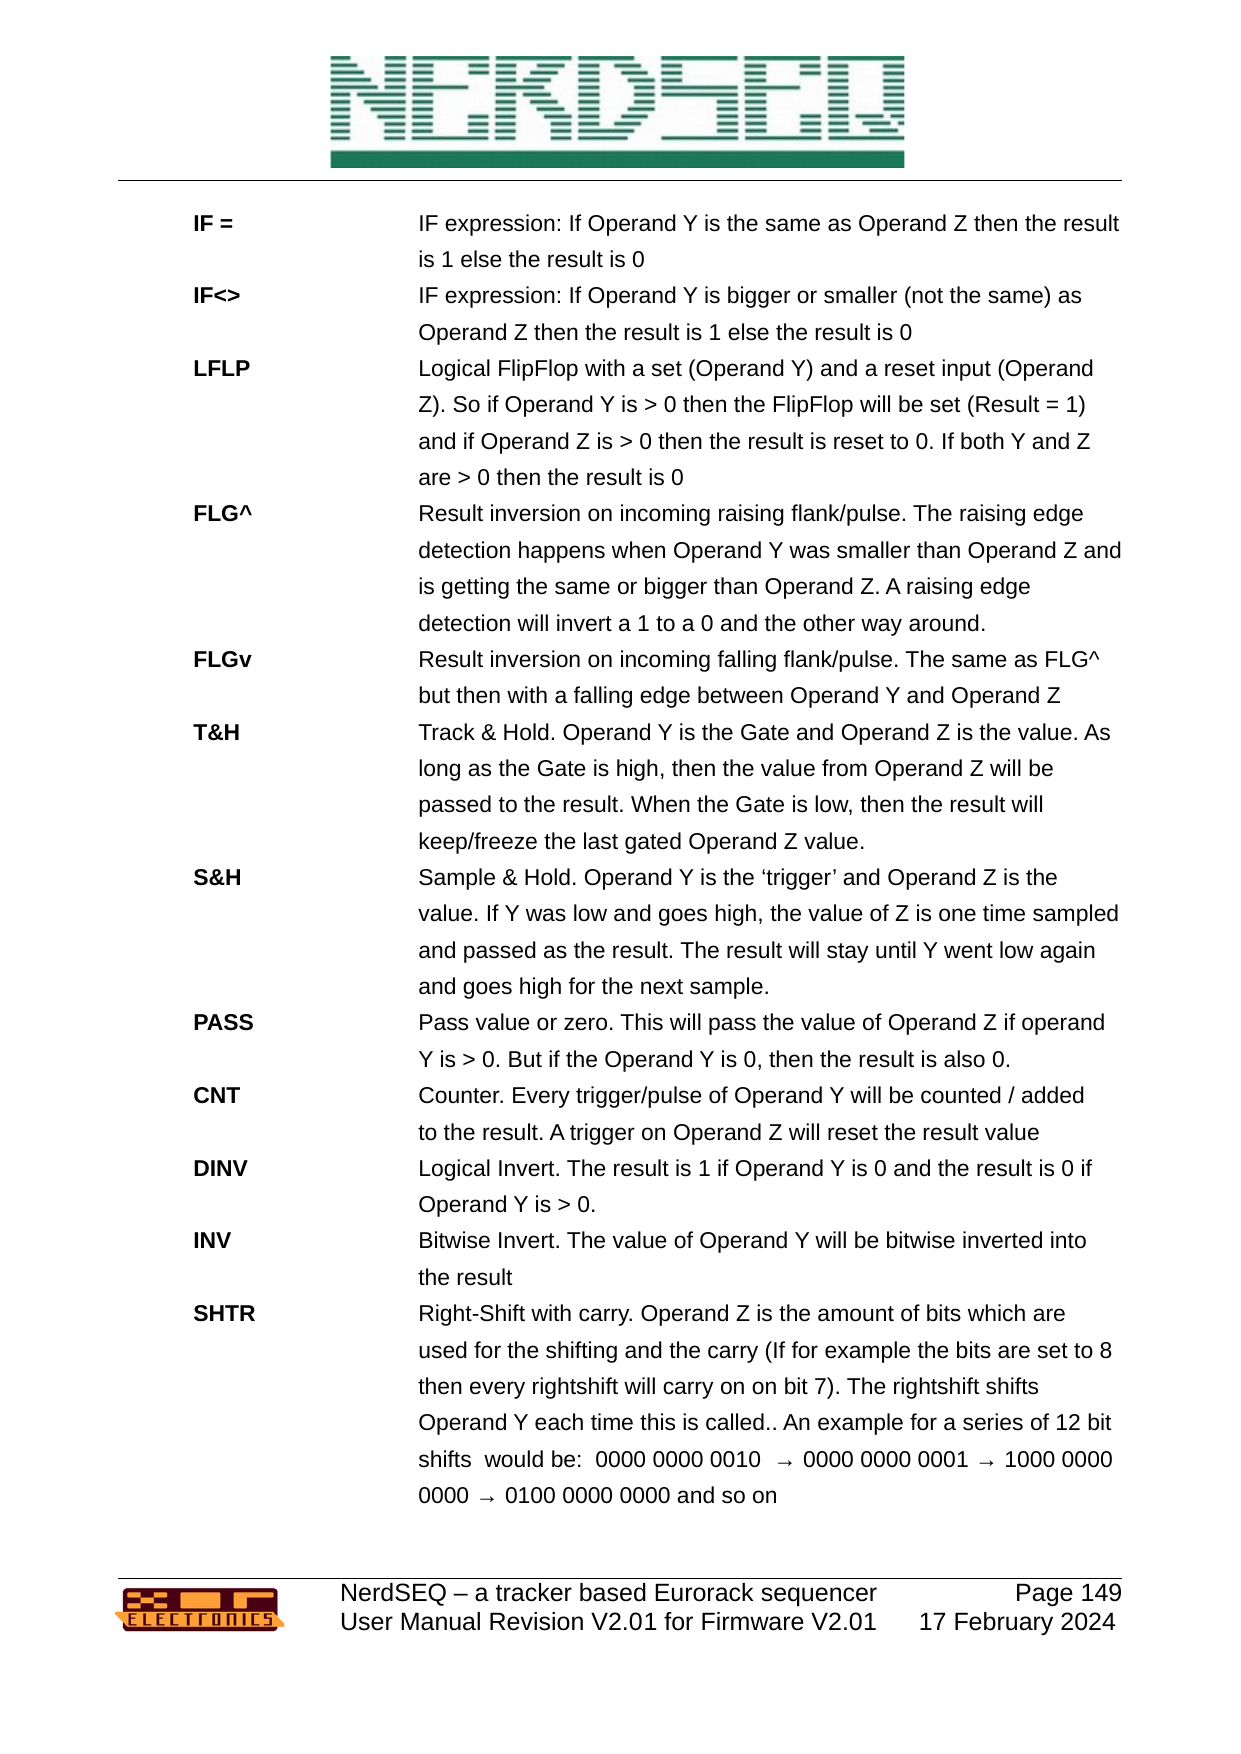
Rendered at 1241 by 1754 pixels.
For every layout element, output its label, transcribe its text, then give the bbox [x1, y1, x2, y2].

text T&H Track & Hold. Operand Y is the Gate and Operand Z is the value. As long as the Gate is high, then the value from Operand Z will be passed to the result. When the Gate is low, then the result will keep/freeze the last gated Operand Z value. [118, 718, 1122, 854]
text PASS Pass value or zero. This will pass the value of Operand Z if operand Y is > 0. But if the Operand Y is 0, then the result is also 0. [118, 1009, 1122, 1072]
picture [115, 1584, 285, 1634]
text CNT Counter. Every trigger/pulse of Operand Y will be counted / added to the result. A trigger on Operand Z will reset the result value [118, 1082, 1122, 1145]
text FLG^ Result inversion on incoming raising flank/pulse. The raising edge detection happens when Operand Y was smaller than Operand Z and is getting the same or bigger than Operand Z. A raising edge detection will invert a 1 to a 0 and the other way around. [118, 500, 1122, 636]
text S&H Sample & Hold. Operand Y is the ‘trigger’ and Operand Z is the value. If Y was low and goes high, the value of Z is one time sampled and passed as the result. The result will stay until Y went low again and goes high for the next sample. [118, 864, 1122, 999]
picture [330, 56, 905, 168]
text SHTR Right-Shift with carry. Operand Z is the amount of bits which are used for the shifting and the carry (If for example the bits are set to 8 then every rightshift will carry on on bit 7). The rightshift shifts Operand Y each time this is called.. An example for a series of 12 bit shifts would be: 0000 0000 0010 → 0000 0000 0001 → 1000 0000 0000 → 0100 0000 0000 and so on [118, 1300, 1122, 1508]
text INV Bitwise Invert. The value of Operand Y will be bitwise inverted into the result [118, 1227, 1122, 1290]
text FLGv Result inversion on incoming falling flank/pulse. The same as FLG^ but then with a falling edge between Operand Y and Operand Z [118, 646, 1122, 708]
text LFLP Logical FlipFlop with a set (Operand Y) and a reset input (Operand Z). So if Operand Y is > 0 then the FlipFlop will be set (Result = 1) and if Operand Z is > 0 then the result is reset to 0. If both Y and Z are > 0 then the result is 0 [118, 355, 1122, 490]
text IF = IF expression: If Operand Y is the same as Operand Z then the result is 1 else the result is 0 [118, 209, 1122, 272]
text IF<> IF expression: If Operand Y is bigger or smaller (not the same) as Operand Z then the result is 1 else the result is 0 [118, 282, 1122, 345]
text DINV Logical Invert. The result is 1 if Operand Y is 0 and the result is 0 if Operand Y is > 0. [118, 1155, 1122, 1217]
